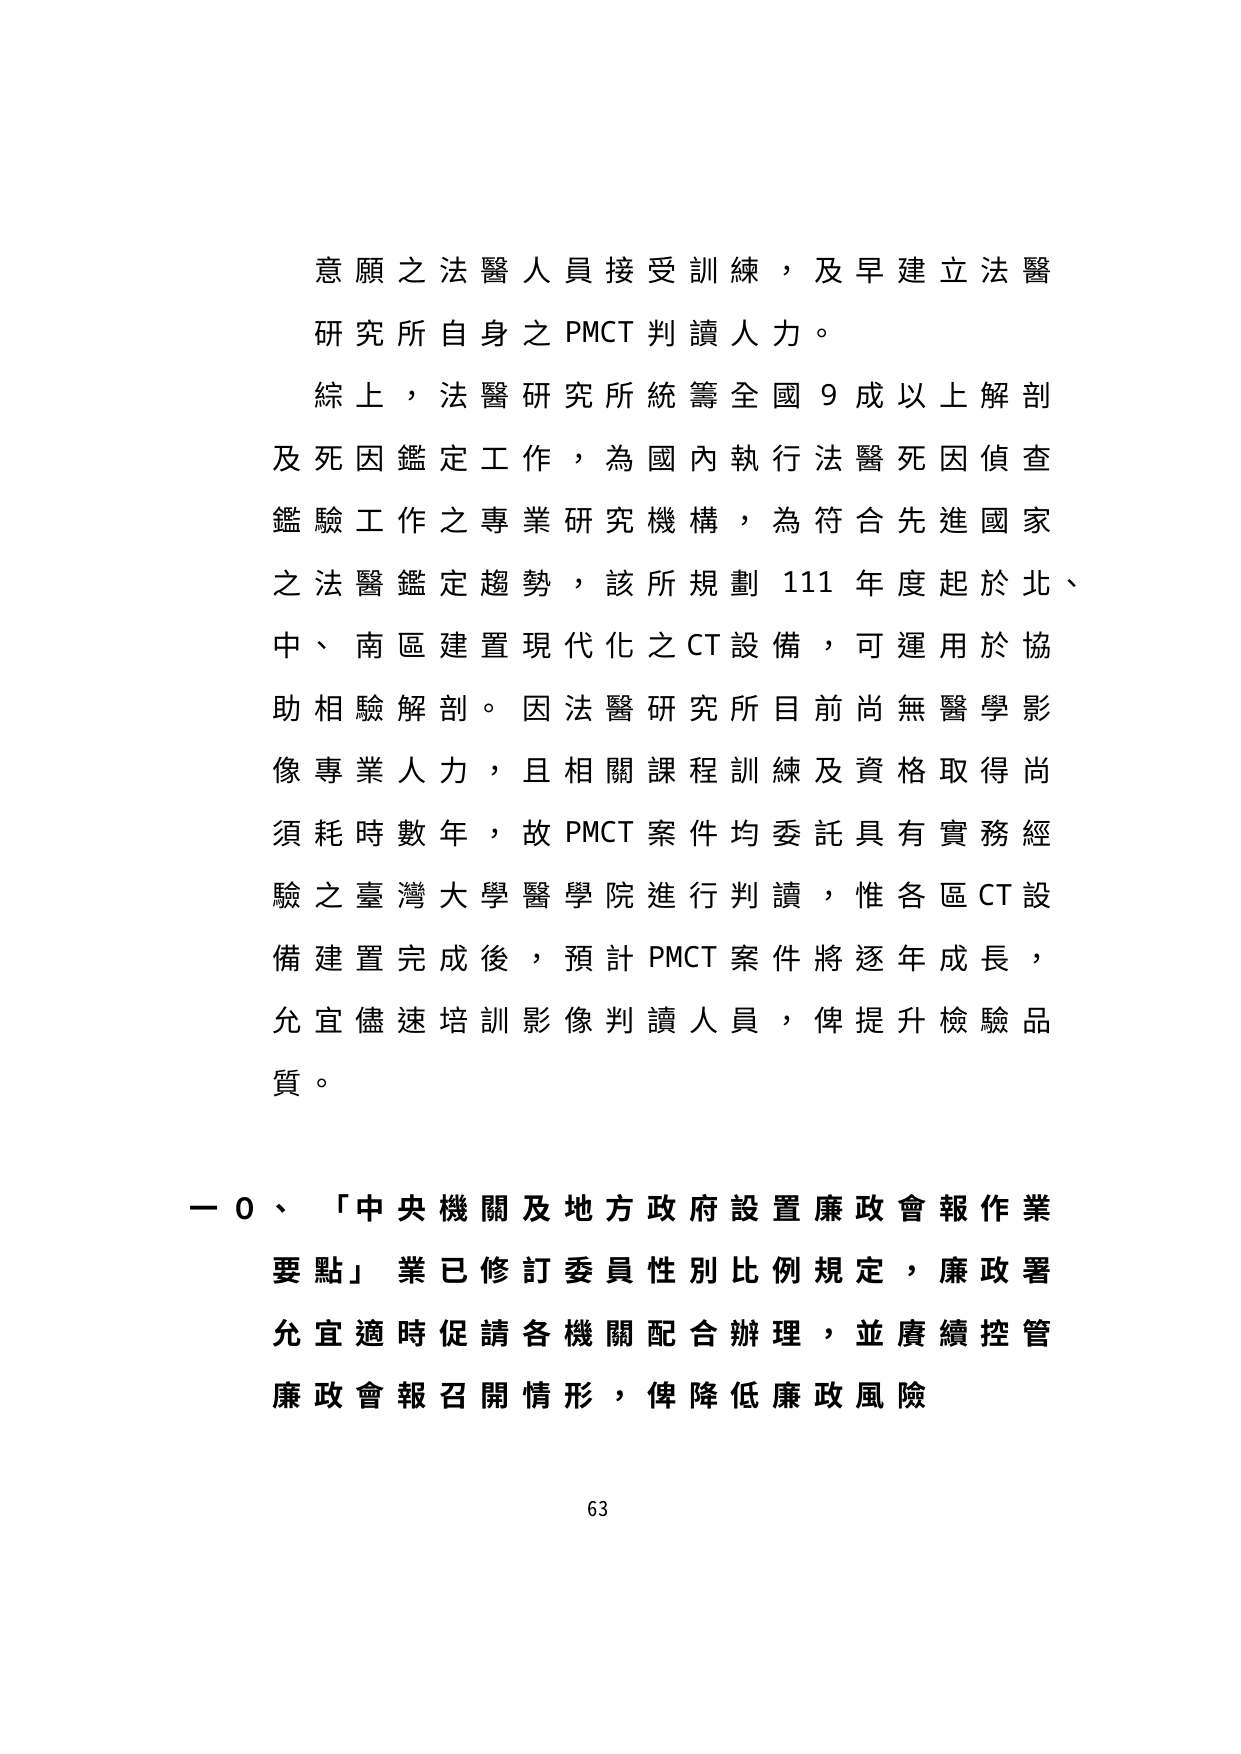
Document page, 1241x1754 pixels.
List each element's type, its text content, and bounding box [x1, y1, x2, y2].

text 一０、「中央機關及地方政府設置廉政會報作業要點」業已修訂委員性別比例規定，廉政署允宜適時促請各機關配合辦理，並賡續控管廉政會報召開情形，俾降低廉政風險 [183, 1165, 1058, 1415]
text 綜上，法醫研究所統籌全國9成以上解剖及死因鑑定工作，為國內執行法醫死因偵查鑑驗工作之專業研究機構，為符合先進國家之法醫鑑定趨勢，該所規劃111年度起於北、中、南區建置現代化之CT設備，可運用於協助相驗解剖。因法醫研究所目前尚無醫學影像專業人力，且相關課程訓練及資格取得尚須耗時數年，故PMCT案件均委託具有實務經驗之臺灣大學醫學院進行判讀，惟各區CT設備建置完成後，預計PMCT案件將逐年成長，允宜儘速培訓影像判讀人員，俾提升檢驗品質。 [242, 352, 1058, 1102]
text 意願之法醫人員接受訓練，及早建立法醫研究所自身之PMCT判讀人力。 [271, 227, 1058, 352]
